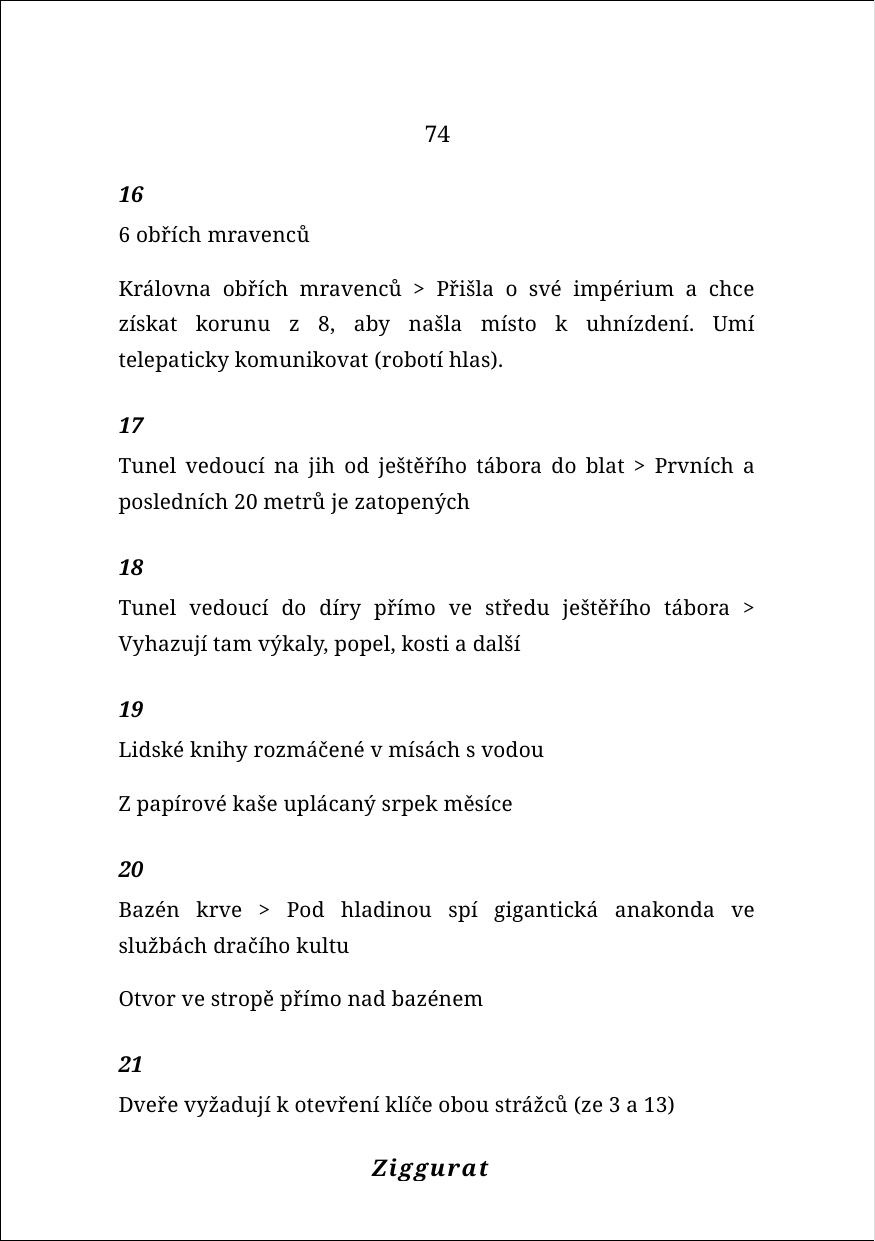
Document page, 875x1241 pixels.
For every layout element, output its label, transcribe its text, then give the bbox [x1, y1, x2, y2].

text Tunel vedoucí na jih od ještěřího tábora do blat > Prvních a posledních 20 metrů je zatopených [118, 451, 756, 515]
text Tunel vedoucí do díry přímo ve středu ještěřího tábora > Vyhazují tam výkaly, popel, kosti a další [118, 593, 756, 657]
text Královna obřích mravenců > Přišla o své impérium a chce získat korunu z 8, aby našla místo k uhnízdení. Umí telepaticky komunikovat (robotí hlas). [118, 274, 756, 373]
subtitle 17 [118, 410, 756, 439]
text Otvor ve stropě přímo nad bazénem [118, 984, 756, 1012]
text Bazén krve > Pod hladinou spí gigantická anakonda ve službách dračího kultu [118, 895, 756, 959]
subtitle 21 [118, 1049, 756, 1079]
text 6 obřích mravenců [118, 221, 756, 249]
subtitle 18 [118, 552, 756, 582]
text Dveře vyžadují k otevření klíče obou strážců (ze 3 a 13) [118, 1091, 756, 1119]
subtitle 19 [118, 694, 756, 724]
subtitle 20 [118, 854, 756, 883]
text Z papírové kaše uplácaný srpek měsíce [118, 789, 756, 817]
text Lidské knihy rozmáčené v mísách s vodou [118, 736, 756, 764]
subtitle 16 [118, 179, 756, 209]
